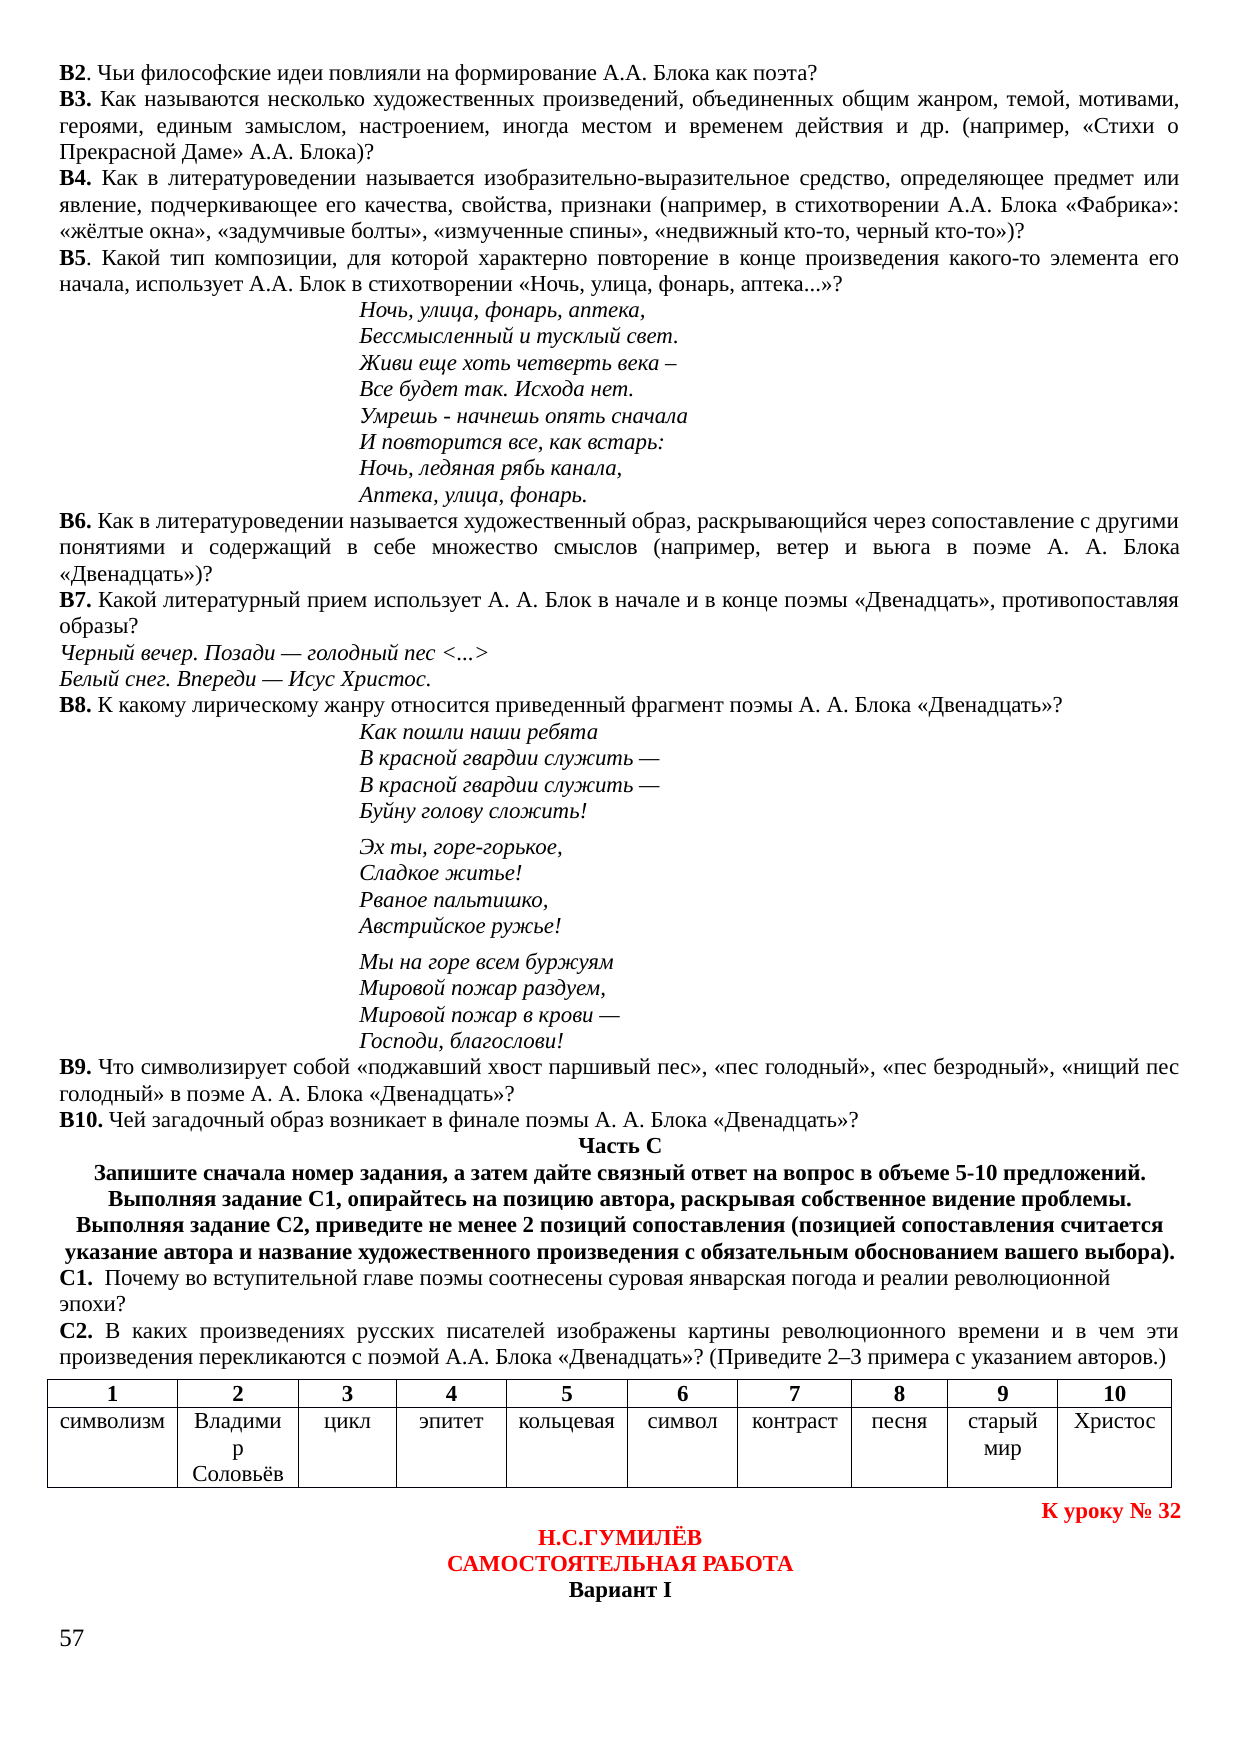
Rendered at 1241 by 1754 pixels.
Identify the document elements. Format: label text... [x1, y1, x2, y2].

text В3. Как называются несколько художественных произведений, объединенных общим жанром, темой, мотивами, героями, единым замыслом, настроением, иногда местом и временем действия и др. (например, «Стихи о Прекрасной Даме» А.А. Блока)? [59, 85, 1181, 164]
text Запишите сначала номер задания, а затем дайте связный ответ на вопрос в объеме 5-10 предложений. Выполняя задание С1, опирайтесь на позицию автора, раскрывая собственное видение проблемы. Выполняя задание С2, приведите не менее 2 позиций сопоставления (позицией сопоставления считается указание автора и название художественного произведения с обязательным обоснованием вашего выбора). [59, 1159, 1181, 1264]
text С2. В каких произведениях русских писателей изображены картины революционного времени и в чем эти произведения перекликаются с поэмой А.А. Блока «Двенадцать»? (Приведите 2–3 примера с указанием авторов.) [59, 1317, 1181, 1369]
text Как пошли наши ребята [359, 718, 1181, 744]
table_cell символ [628, 1408, 737, 1487]
text Сладкое житье! [359, 859, 1181, 886]
table_cell песня [852, 1408, 947, 1487]
table_header 3 [299, 1380, 396, 1407]
text И повторится все, как встарь: [359, 428, 1181, 454]
table_header 7 [738, 1380, 851, 1407]
table_header 6 [628, 1380, 737, 1407]
text Вариант I [59, 1576, 1181, 1603]
text Умрешь - начнешь опять сначала [359, 402, 1181, 428]
text Живи еще хоть четверть века – [359, 349, 1181, 375]
text В9. Что символизирует собой «поджавший хвост паршивый пес», «пес голодный», «пес безродный», «нищий пес голодный» в поэме А. А. Блока «Двенадцать»? [59, 1053, 1181, 1106]
text К уроку № 32 [59, 1497, 1181, 1524]
table_cell символизм [48, 1408, 177, 1487]
table_header 9 [948, 1380, 1057, 1407]
table_cell кольцевая [507, 1408, 627, 1487]
text В красной гвардии служить — [359, 771, 1181, 797]
table_header 2 [178, 1380, 298, 1407]
text Мировой пожар в крови — [359, 1001, 1181, 1027]
table_header 4 [397, 1380, 506, 1407]
text В10. Чей загадочный образ возникает в финале поэмы А. А. Блока «Двенадцать»? [59, 1106, 1181, 1132]
text В6. Как в литературоведении называется художественный образ, раскрывающийся через сопоставление с другими понятиями и содержащий в себе множество смыслов (например, ветер и вьюга в поэме А. А. Блока «Двенадцать»)? [59, 507, 1181, 586]
text В7. Какой литературный прием использует А. А. Блок в начале и в конце поэмы «Двенадцать», противопоставляя образы? [59, 586, 1181, 639]
text Господи, благослови! [359, 1027, 1181, 1053]
text Буйну голову сложить! [359, 797, 1181, 823]
table_cell Христос [1058, 1408, 1171, 1487]
table_cell эпитет [397, 1408, 506, 1487]
table_header 1 [48, 1380, 177, 1407]
table_header 5 [507, 1380, 627, 1407]
text Все будет так. Исхода нет. [359, 375, 1181, 402]
table_cell старый мир [948, 1408, 1057, 1487]
text Черный вечер. Позади — голодный пес <...> [59, 639, 1181, 665]
text В8. К какому лирическому жанру относится приведенный фрагмент поэмы А. А. Блока «Двенадцать»? [59, 692, 1181, 718]
table_cell цикл [299, 1408, 396, 1487]
text В4. Как в литературоведении называется изобразительно-выразительное средство, определяющее предмет или явление, подчеркивающее его качества, свойства, признаки (например, в стихотворении А.А. Блока «Фабрика»: «жёлтые окна», «задумчивые болты», «измученные спины», «недвижный кто-то, черный кто-то»)? [59, 164, 1181, 243]
text Ночь, ледяная рябь канала, [359, 454, 1181, 481]
text Мировой пожар раздуем, [359, 974, 1181, 1001]
text В красной гвардии служить — [359, 744, 1181, 771]
text Белый снег. Впереди — Исус Христос. [59, 665, 1181, 692]
text Эх ты, горе-горькое, [359, 833, 1181, 859]
text В5. Какой тип композиции, для которой характерно повторение в конце произведения какого-то элемента его начала, использует А.А. Блок в стихотворении «Ночь, улица, фонарь, аптека...»? [59, 243, 1181, 296]
text Рваное пальтишко, [359, 886, 1181, 912]
text САМОСТОЯТЕЛЬНАЯ РАБОТА [59, 1550, 1181, 1576]
table_header 8 [852, 1380, 947, 1407]
text Ночь, улица, фонарь, аптека, [359, 296, 1181, 323]
table_header 10 [1058, 1380, 1171, 1407]
text Бессмысленный и тусклый свет. [359, 323, 1181, 349]
text Аптека, улица, фонарь. [359, 481, 1181, 507]
text Мы на горе всем буржуям [359, 948, 1181, 974]
text Австрийское ружье! [359, 912, 1181, 938]
text Н.С.ГУМИЛЁВ [59, 1524, 1181, 1550]
table_cell Владимир Соловьёв [178, 1408, 298, 1487]
table_cell контраст [738, 1408, 851, 1487]
text Часть С [59, 1132, 1181, 1159]
text В2. Чьи философские идеи повлияли на формирование А.А. Блока как поэта? [59, 59, 1181, 85]
text С1. Почему во вступительной главе поэмы соотнесены суровая январская погода и реалии революционной эпохи? [59, 1264, 1181, 1317]
